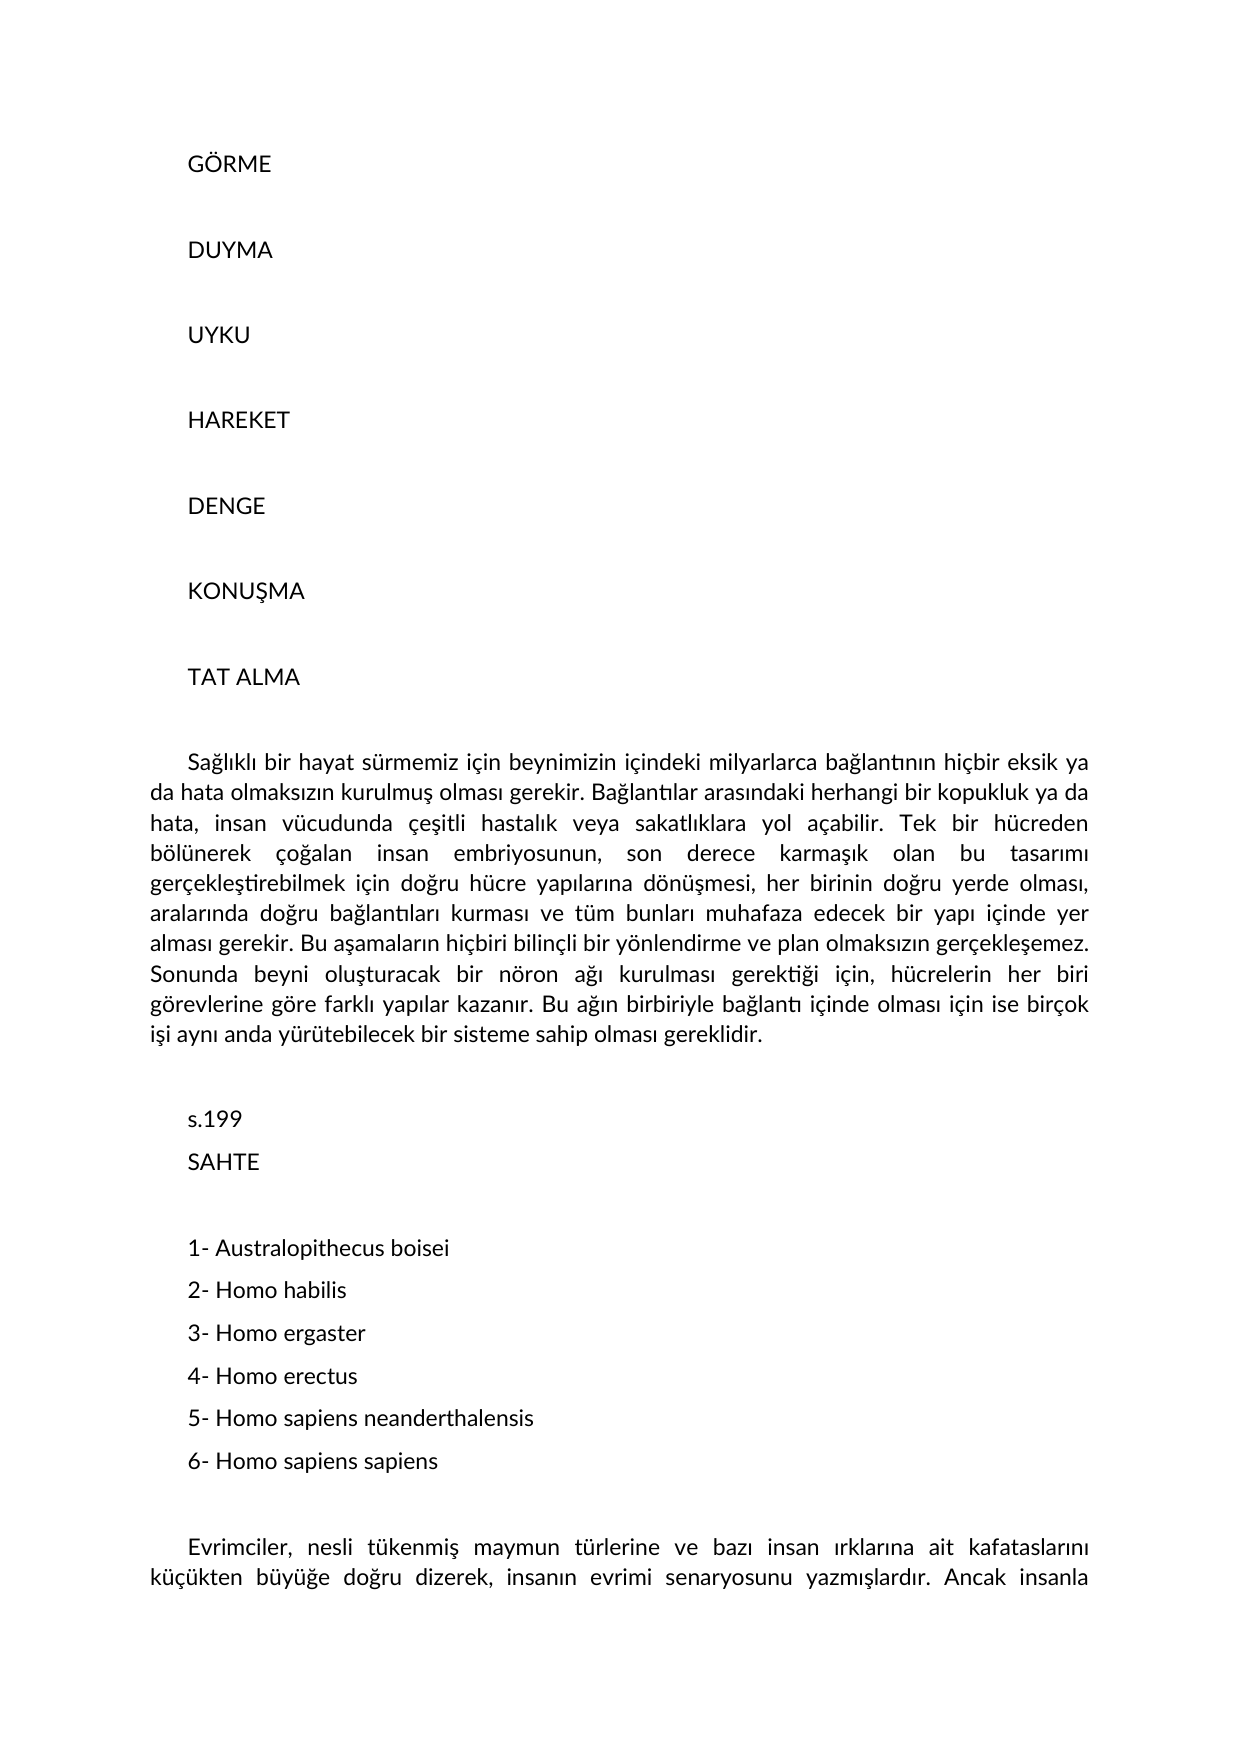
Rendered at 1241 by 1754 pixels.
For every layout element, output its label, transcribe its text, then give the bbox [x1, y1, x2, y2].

text 6- Homo sapiens sapiens [150, 1447, 1090, 1474]
text s.199 [150, 1105, 1090, 1133]
text GÖRME [150, 150, 1090, 177]
text 1- Australopithecus boisei [150, 1233, 1090, 1261]
text 2- Homo habilis [150, 1276, 1090, 1303]
text TAT ALMA [150, 662, 1090, 690]
text Evrimciler, nesli tükenmiş maymun türlerine ve bazı insan ırklarına ait kafataslarını küçükten büyüğe doğru dizerek, insanın evrimi senaryosunu yazmışlardır. Ancak insanla [150, 1532, 1090, 1590]
text 4- Homo erectus [150, 1361, 1090, 1389]
text Sağlıklı bir hayat sürmemiz için beynimizin içindeki milyarlarca bağlantının hiçbir eksik ya da hata olmaksızın kurulmuş olması gerekir. Bağlantılar arasındaki herhangi bir kopukluk ya da hata, insan vücudunda çeşitli hastalık veya sakatlıklara yol açabilir. Tek bir hücreden bölünerek çoğalan insan embriyosunun, son derece karmaşık olan bu tasarımı gerçekleştirebilmek için doğru hücre yapılarına dönüşmesi, her birinin doğru yerde olması, aralarında doğru bağlantıları kurması ve tüm bunları muhafaza edecek bir yapı içinde yer alması gerekir. Bu aşamaların hiçbiri bilinçli bir yönlendirme ve plan olmaksızın gerçekleşemez. Sonunda beyni oluşturacak bir nöron ağı kurulması gerektiği için, hücrelerin her biri görevlerine göre farklı yapılar kazanır. Bu ağın birbiriyle bağlantı içinde olması için ise birçok işi aynı anda yürütebilecek bir sisteme sahip olması gereklidir. [150, 748, 1090, 1047]
text 3- Homo ergaster [150, 1319, 1090, 1346]
text HAREKET [150, 406, 1090, 434]
text UYKU [150, 321, 1090, 348]
text DUYMA [150, 235, 1090, 263]
text DENGE [150, 492, 1090, 519]
text KONUŞMA [150, 577, 1090, 604]
text SAHTE [150, 1148, 1090, 1175]
text 5- Homo sapiens neanderthalensis [150, 1404, 1090, 1432]
